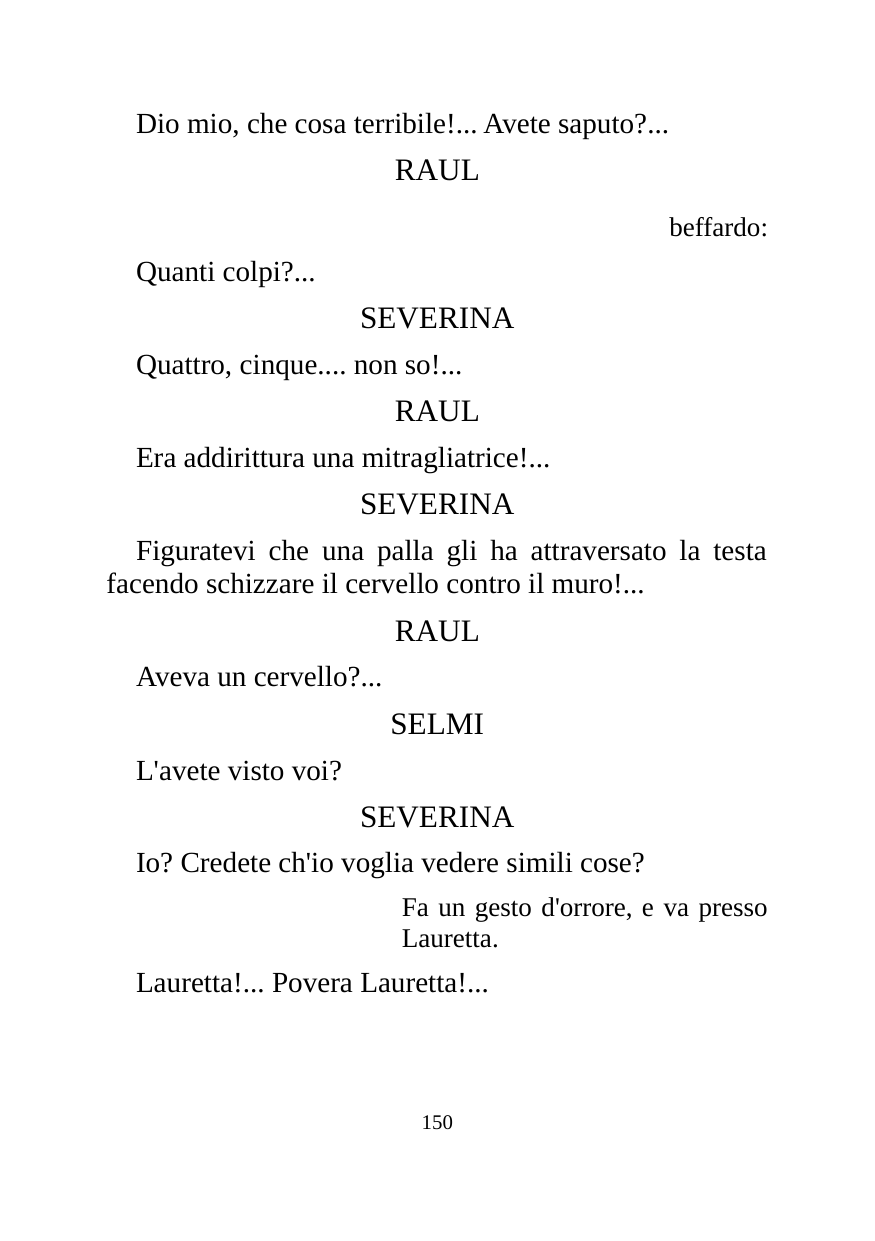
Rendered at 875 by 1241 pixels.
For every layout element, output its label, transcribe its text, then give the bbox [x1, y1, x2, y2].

text SEVERINA [106, 299, 768, 335]
text beffardo: [402, 211, 768, 242]
text Aveva un cervello?... [106, 659, 768, 693]
text Io? Credete ch'io voglia vedere simili cose? [106, 846, 768, 879]
text Dio mio, che cosa terribile!... Avete saputo?... [106, 106, 768, 140]
text RAUL [106, 612, 768, 648]
text Quanti colpi?... [106, 254, 768, 287]
text Era addirittura una mitragliatrice!... [106, 440, 768, 473]
text Quattro, cinque.... non so!... [106, 347, 768, 381]
text Lauretta!... Povera Lauretta!... [106, 965, 768, 998]
text RAUL [106, 152, 768, 187]
text L'avete visto voi? [106, 753, 768, 786]
text SEVERINA [106, 798, 768, 834]
text RAUL [106, 392, 768, 428]
text Fa un gesto d'orrore, e va presso Lauretta. [402, 891, 768, 953]
text Figuratevi che una palla gli ha attraversato la testa facendo schizzare il cervello contro il muro!... [106, 533, 768, 600]
text SEVERINA [106, 485, 768, 521]
text SELMI [106, 705, 768, 741]
